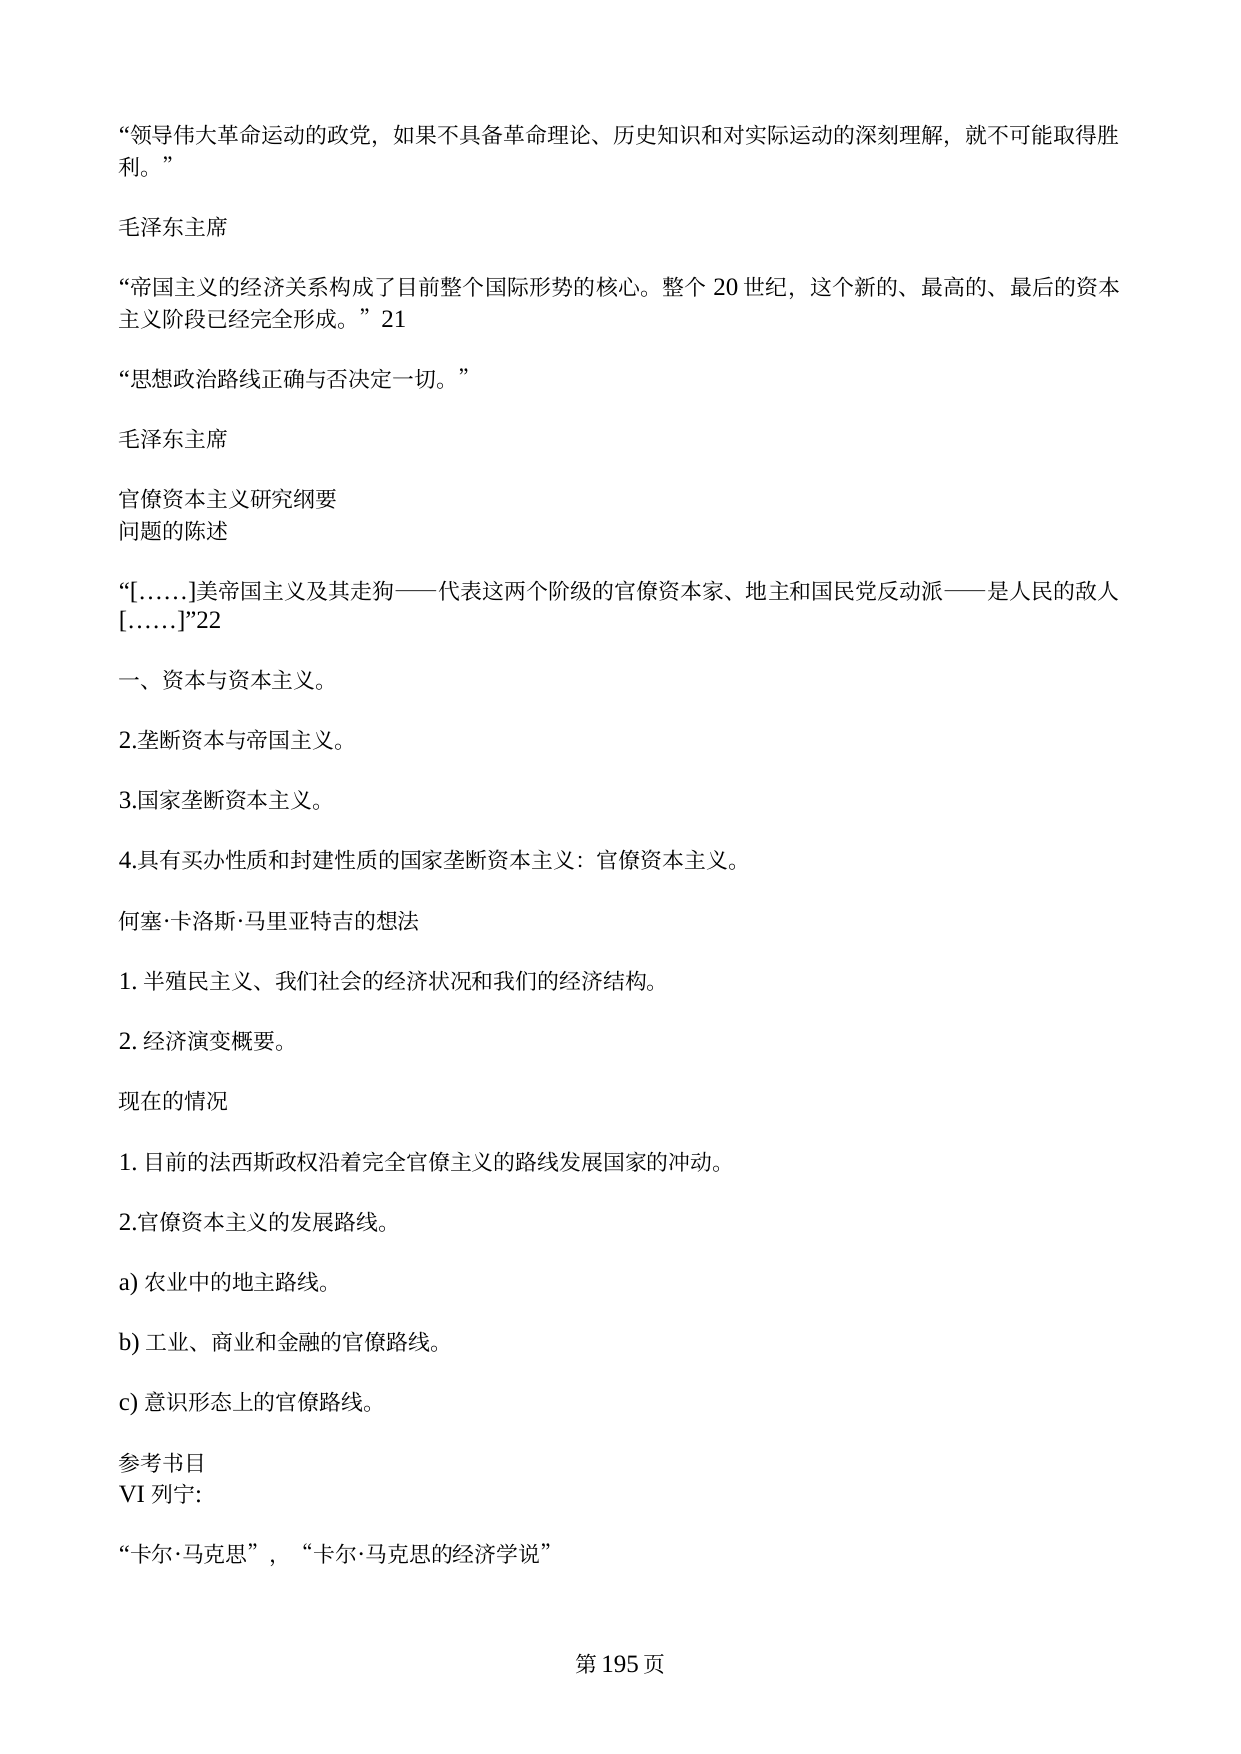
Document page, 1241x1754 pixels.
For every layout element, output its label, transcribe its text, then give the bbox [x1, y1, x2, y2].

text 毛泽东主席 [118, 210, 1122, 242]
text 2.垄断资本与帝国主义。 [118, 723, 1122, 755]
text a) 农业中的地主路线。 [118, 1265, 1122, 1297]
text 1. 半殖民主义、我们社会的经济状况和我们的经济结构。 [118, 964, 1122, 996]
text “领导伟大革命运动的政党，如果不具备革命理论、历史知识和对实际运动的深刻理解，就不可能取得胜利。” [118, 118, 1122, 181]
text 2.官僚资本主义的发展路线。 [118, 1205, 1122, 1236]
text c) 意识形态上的官僚路线。 [118, 1386, 1122, 1417]
text “帝国主义的经济关系构成了目前整个国际形势的核心。整个20世纪，这个新的、最高的、最后的资本主义阶段已经完全形成。”21 [118, 270, 1122, 333]
text 毛泽东主席 [118, 422, 1122, 454]
text 何塞·卡洛斯·马里亚特吉的想法 [118, 904, 1122, 935]
text 一、资本与资本主义。 [118, 663, 1122, 694]
text 3.国家垄断资本主义。 [118, 783, 1122, 815]
text 4.具有买办性质和封建性质的国家垄断资本主义：官僚资本主义。 [118, 844, 1122, 875]
text “思想政治路线正确与否决定一切。” [118, 362, 1122, 393]
text 现在的情况 [118, 1084, 1122, 1116]
text “卡尔·马克思”，“卡尔·马克思的经济学说” [118, 1537, 1122, 1569]
text 官僚资本主义研究纲要 [118, 482, 1122, 514]
text 1. 目前的法西斯政权沿着完全官僚主义的路线发展国家的冲动。 [118, 1145, 1122, 1176]
text 2. 经济演变概要。 [118, 1024, 1122, 1056]
text 参考书目 [118, 1446, 1122, 1477]
text 问题的陈述 [118, 514, 1122, 545]
text “[……]美帝国主义及其走狗——代表这两个阶级的官僚资本家、地主和国民党反动派——是人民的敌人[……]”22 [118, 574, 1122, 634]
text b) 工业、商业和金融的官僚路线。 [118, 1325, 1122, 1357]
text VI 列宁: [118, 1477, 1122, 1509]
